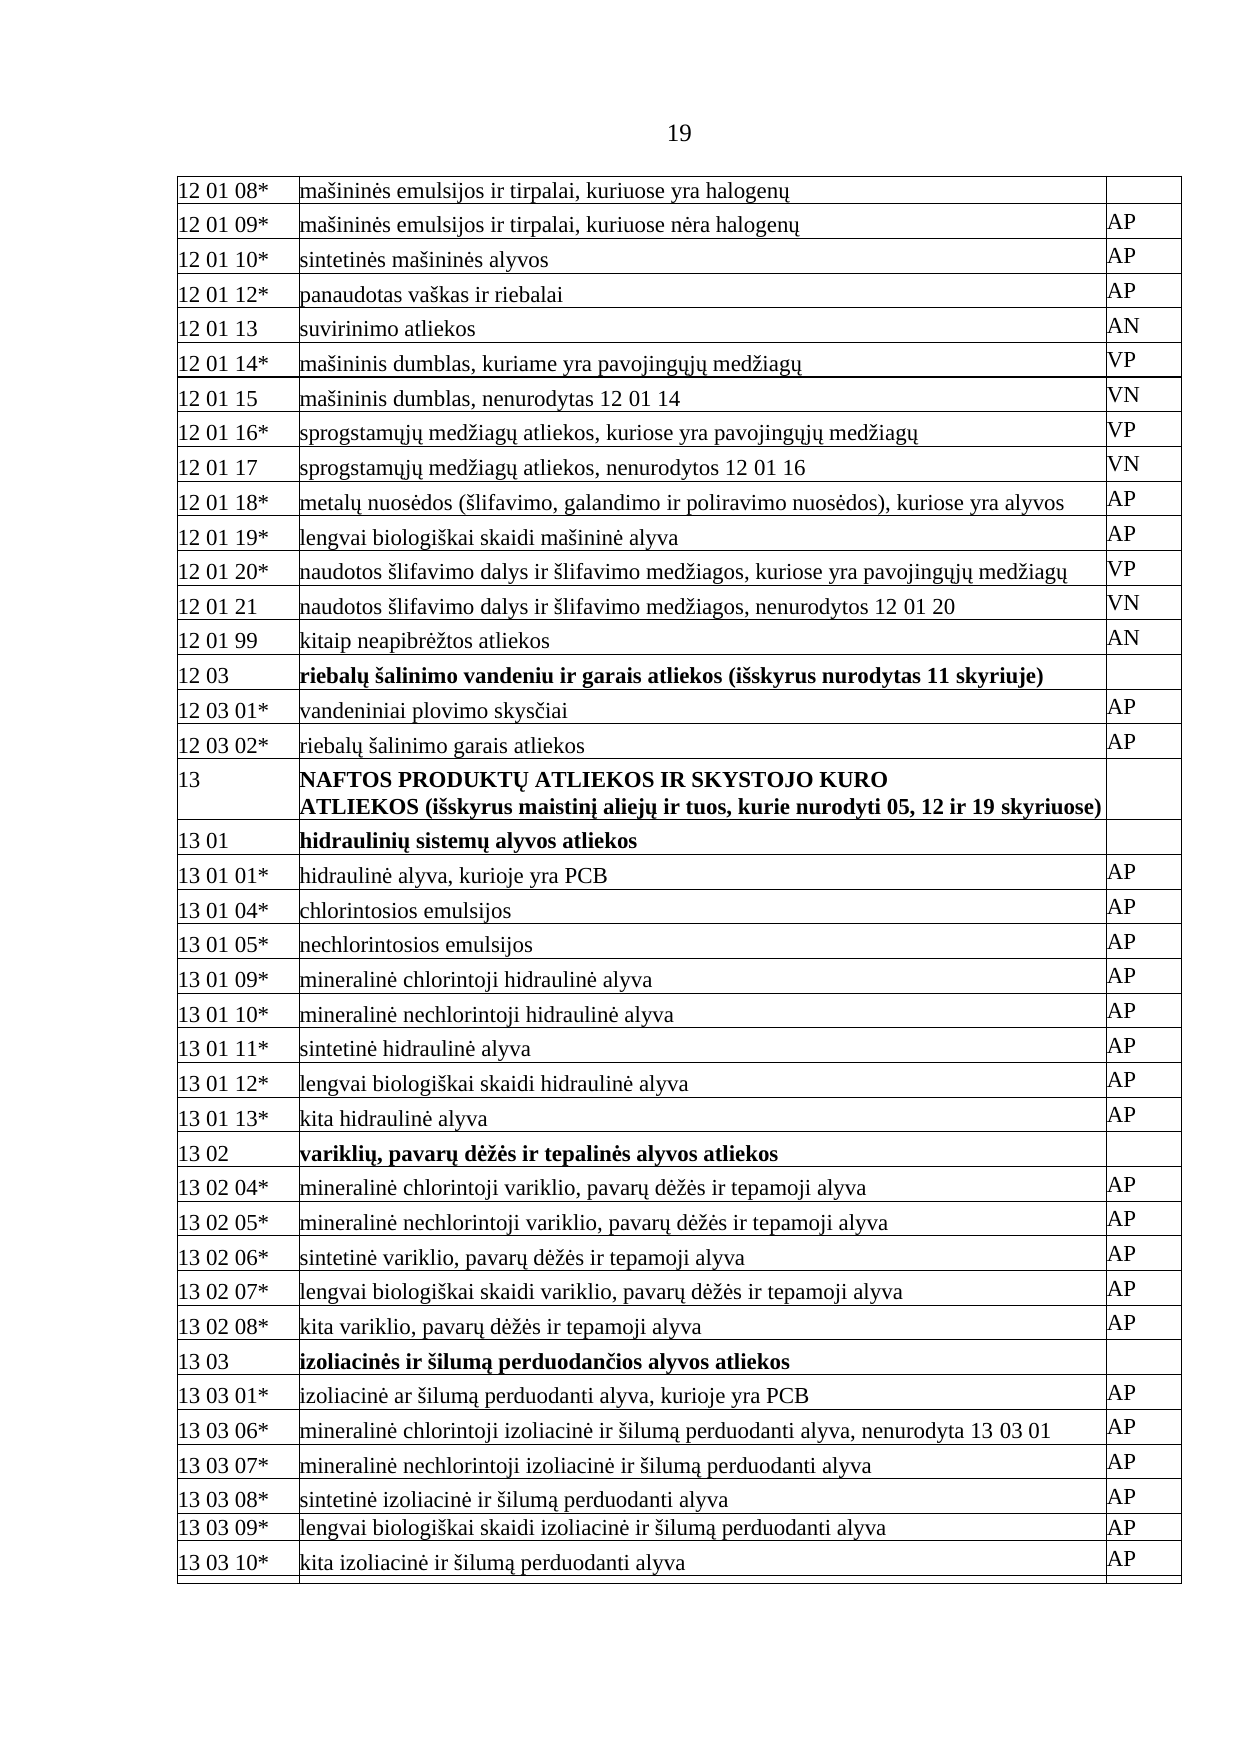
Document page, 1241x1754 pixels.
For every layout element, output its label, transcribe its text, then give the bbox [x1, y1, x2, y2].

table_cell 13 02 07* [178, 1271, 299, 1305]
table_cell sintetinė izoliacinė ir šilumą perduodanti alyva [300, 1479, 1106, 1513]
table_cell [1107, 1132, 1181, 1166]
table_cell 13 01 05* [178, 924, 299, 958]
table_cell suvirinimo atliekos [300, 308, 1106, 342]
table_cell 13 03 10* [178, 1541, 299, 1575]
table_cell 12 01 12* [178, 274, 299, 307]
table_cell AP [1107, 1541, 1181, 1575]
table_cell 12 01 08* [178, 177, 299, 203]
table_cell [1107, 655, 1181, 689]
table_cell AP [1107, 690, 1181, 723]
table_cell variklių, pavarų dėžės ir tepalinės alyvos atliekos [300, 1132, 1106, 1166]
table_cell mineralinė chlorintoji hidraulinė alyva [300, 959, 1106, 992]
table_cell kita izoliacinė ir šilumą perduodanti alyva [300, 1541, 1106, 1575]
table_cell 13 01 [178, 820, 299, 854]
table_cell 12 03 [178, 655, 299, 689]
table_cell AP [1107, 1202, 1181, 1235]
table_cell mineralinė nechlorintoji hidraulinė alyva [300, 994, 1106, 1027]
table_cell 13 03 07* [178, 1445, 299, 1478]
table_cell izoliacinės ir šilumą perduodančios alyvos atliekos [300, 1340, 1106, 1374]
table_cell 13 01 01* [178, 855, 299, 888]
table_cell metalų nuosėdos (šlifavimo, galandimo ir poliravimo nuosėdos), kuriose yra alyvos [300, 482, 1106, 515]
table_cell riebalų šalinimo vandeniu ir garais atliekos (išskyrus nurodytas 11 skyriuje) [300, 655, 1106, 689]
table_cell lengvai biologiškai skaidi izoliacinė ir šilumą perduodanti alyva [300, 1514, 1106, 1540]
table_cell AP [1107, 959, 1181, 992]
table_cell [178, 1576, 299, 1583]
table_cell naudotos šlifavimo dalys ir šlifavimo medžiagos, nenurodytos 12 01 20 [300, 586, 1106, 619]
table_cell 13 01 13* [178, 1098, 299, 1131]
table_cell NAFTOS PRODUKTŲ ATLIEKOS IR SKYSTOJO KURO ATLIEKOS (išskyrus maistinį aliejų ir tuos, kurie nurodyti 05, 12 ir 19 skyriuose) [300, 759, 1106, 819]
table_cell 12 01 13 [178, 308, 299, 342]
table_cell AP [1107, 855, 1181, 888]
table_cell [1107, 1576, 1181, 1583]
table_cell AP [1107, 1028, 1181, 1062]
table_cell mineralinė nechlorintoji variklio, pavarų dėžės ir tepamoji alyva [300, 1202, 1106, 1235]
table_cell VP [1107, 551, 1181, 584]
table_cell [1107, 759, 1181, 819]
table_cell VN [1107, 378, 1181, 411]
table_cell VN [1107, 586, 1181, 619]
table_cell mineralinė chlorintoji variklio, pavarų dėžės ir tepamoji alyva [300, 1167, 1106, 1201]
table_cell 12 01 15 [178, 378, 299, 411]
table_cell mineralinė nechlorintoji izoliacinė ir šilumą perduodanti alyva [300, 1445, 1106, 1478]
table_cell 13 01 04* [178, 890, 299, 923]
table_cell [300, 1576, 1106, 1583]
table_cell 12 01 17 [178, 447, 299, 481]
table_cell AP [1107, 1514, 1181, 1540]
table_cell lengvai biologiškai skaidi mašininė alyva [300, 516, 1106, 550]
table_cell 13 01 11* [178, 1028, 299, 1062]
table_cell mašininis dumblas, nenurodytas 12 01 14 [300, 378, 1106, 411]
table_cell hidraulinė alyva, kurioje yra PCB [300, 855, 1106, 888]
table_cell AP [1107, 1063, 1181, 1097]
table_cell vandeniniai plovimo skysčiai [300, 690, 1106, 723]
table_cell AN [1107, 308, 1181, 342]
table_cell 13 01 09* [178, 959, 299, 992]
table_cell AP [1107, 890, 1181, 923]
table_cell sintetinė variklio, pavarų dėžės ir tepamoji alyva [300, 1236, 1106, 1270]
table_cell 12 01 19* [178, 516, 299, 550]
table_cell [1107, 177, 1181, 203]
table_cell chlorintosios emulsijos [300, 890, 1106, 923]
table_cell AP [1107, 1445, 1181, 1478]
table_cell 12 03 01* [178, 690, 299, 723]
table_cell AP [1107, 1479, 1181, 1513]
table_cell AP [1107, 482, 1181, 515]
table_cell mašininės emulsijos ir tirpalai, kuriuose yra halogenų [300, 177, 1106, 203]
table_cell 13 03 01* [178, 1375, 299, 1409]
table_cell kita hidraulinė alyva [300, 1098, 1106, 1131]
table_cell sintetinė hidraulinė alyva [300, 1028, 1106, 1062]
table_cell izoliacinė ar šilumą perduodanti alyva, kurioje yra PCB [300, 1375, 1106, 1409]
table_cell sprogstamųjų medžiagų atliekos, nenurodytos 12 01 16 [300, 447, 1106, 481]
table_cell 13 02 05* [178, 1202, 299, 1235]
table_cell 12 03 02* [178, 724, 299, 758]
table_cell 12 01 16* [178, 412, 299, 446]
table_cell 13 02 06* [178, 1236, 299, 1270]
table_cell 12 01 18* [178, 482, 299, 515]
table_cell AN [1107, 620, 1181, 654]
table_cell mašininės emulsijos ir tirpalai, kuriuose nėra halogenų [300, 204, 1106, 238]
table_cell AP [1107, 1410, 1181, 1443]
table_cell nechlorintosios emulsijos [300, 924, 1106, 958]
table_cell 13 03 09* [178, 1514, 299, 1540]
table_cell 13 02 04* [178, 1167, 299, 1201]
table_cell 12 01 99 [178, 620, 299, 654]
table_cell mineralinė chlorintoji izoliacinė ir šilumą perduodanti alyva, nenurodyta 13 03 01 [300, 1410, 1106, 1443]
table_cell riebalų šalinimo garais atliekos [300, 724, 1106, 758]
table_cell 13 [178, 759, 299, 819]
table_cell AP [1107, 274, 1181, 307]
table_cell AP [1107, 1375, 1181, 1409]
table_cell lengvai biologiškai skaidi hidraulinė alyva [300, 1063, 1106, 1097]
table_cell hidraulinių sistemų alyvos atliekos [300, 820, 1106, 854]
table_cell VP [1107, 343, 1181, 376]
table_cell 12 01 21 [178, 586, 299, 619]
table_cell AP [1107, 516, 1181, 550]
table_cell lengvai biologiškai skaidi variklio, pavarų dėžės ir tepamoji alyva [300, 1271, 1106, 1305]
table_cell 13 02 08* [178, 1306, 299, 1339]
table_cell VP [1107, 412, 1181, 446]
table_cell AP [1107, 994, 1181, 1027]
table_cell kitaip neapibrėžtos atliekos [300, 620, 1106, 654]
table_cell sprogstamųjų medžiagų atliekos, kuriose yra pavojingųjų medžiagų [300, 412, 1106, 446]
table_cell AP [1107, 724, 1181, 758]
table_cell 13 03 08* [178, 1479, 299, 1513]
table_cell AP [1107, 924, 1181, 958]
table_cell 12 01 14* [178, 343, 299, 376]
table_cell AP [1107, 204, 1181, 238]
table_cell AP [1107, 1236, 1181, 1270]
table_cell 13 01 12* [178, 1063, 299, 1097]
table_cell AP [1107, 239, 1181, 272]
table_cell 12 01 09* [178, 204, 299, 238]
table_cell AP [1107, 1306, 1181, 1339]
table_cell panaudotas vaškas ir riebalai [300, 274, 1106, 307]
table_cell VN [1107, 447, 1181, 481]
table_cell sintetinės mašininės alyvos [300, 239, 1106, 272]
table_cell AP [1107, 1271, 1181, 1305]
table_cell [1107, 1340, 1181, 1374]
table_cell 13 03 06* [178, 1410, 299, 1443]
table_cell naudotos šlifavimo dalys ir šlifavimo medžiagos, kuriose yra pavojingųjų medžiagų [300, 551, 1106, 584]
table_cell 13 03 [178, 1340, 299, 1374]
table_cell 13 02 [178, 1132, 299, 1166]
table_cell [1107, 820, 1181, 854]
table_cell 12 01 10* [178, 239, 299, 272]
table_cell AP [1107, 1167, 1181, 1201]
table_cell kita variklio, pavarų dėžės ir tepamoji alyva [300, 1306, 1106, 1339]
table_cell 13 01 10* [178, 994, 299, 1027]
table_cell mašininis dumblas, kuriame yra pavojingųjų medžiagų [300, 343, 1106, 376]
table_cell AP [1107, 1098, 1181, 1131]
table_cell 12 01 20* [178, 551, 299, 584]
